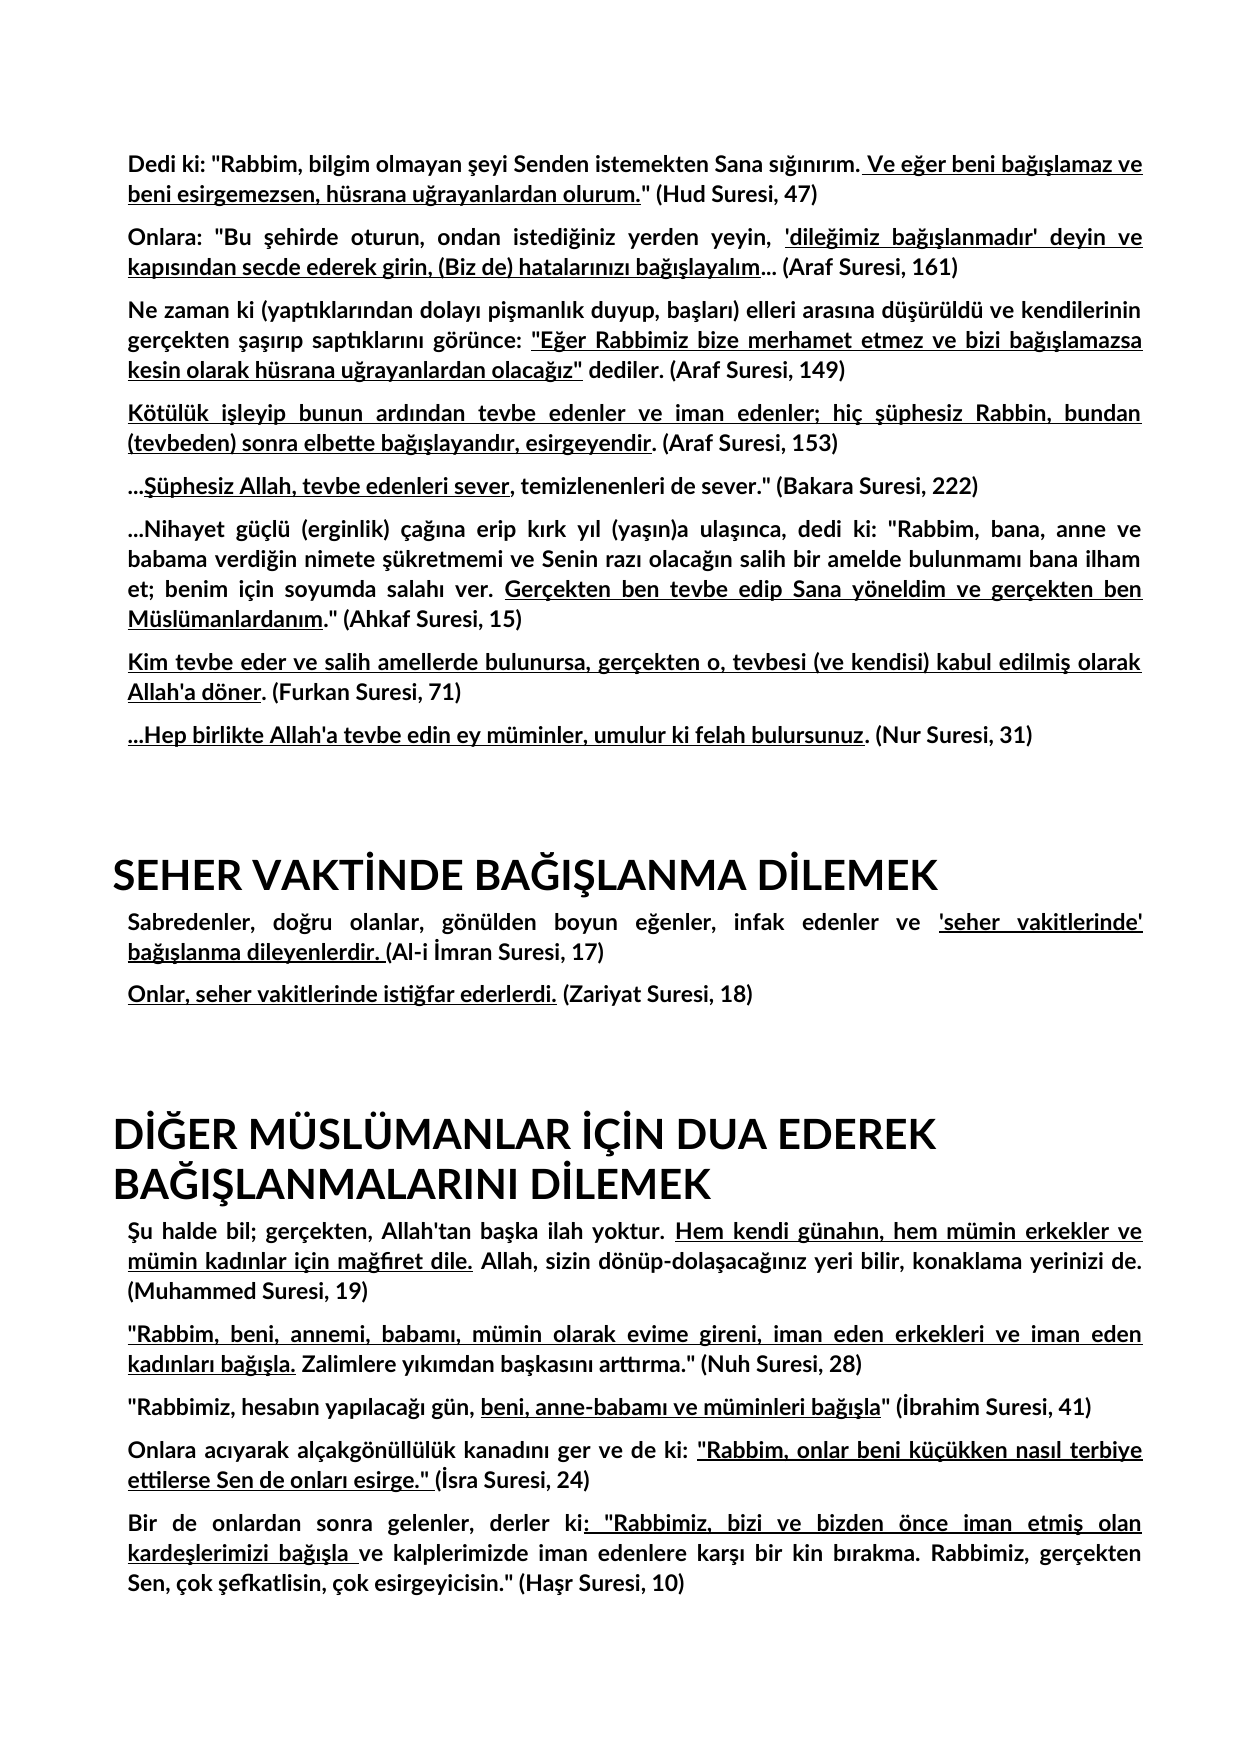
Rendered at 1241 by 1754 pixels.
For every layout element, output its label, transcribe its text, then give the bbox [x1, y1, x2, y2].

subtitle SEHER VAKTİNDE BAĞIŞLANMA DİLEMEK [112, 849, 1165, 899]
text Ne zaman ki (yaptıklarından dolayı pişmanlık duyup, başları) elleri arasına düşürüldü ve kendilerinin gerçekten şaşırıp saptıklarını görünce: "Eğer Rabbimiz bize merhamet etmez ve bizi bağışlamazsa kesin olarak hüsrana uğrayanlardan olacağız" dediler. (Araf Suresi, 149) [127, 296, 1143, 384]
text Kim tevbe eder ve salih amellerde bulunursa, gerçekten o, tevbesi (ve kendisi) kabul edilmiş olarak Allah'a döner. (Furkan Suresi, 71) [127, 648, 1143, 706]
text kadınları bağışla. Zalimlere yıkımdan başkasını arttırma." (Nuh Suresi, 28) [127, 1345, 1143, 1377]
text "Rabbimiz, hesabın yapılacağı gün, beni, anne-babamı ve müminleri bağışla" (İbrahim Suresi, 41) [127, 1393, 1143, 1420]
text "Rabbim, beni, annemi, babamı, mümin olarak evime gireni, iman eden erkekleri ve iman eden [127, 1320, 1143, 1344]
text ...Şüphesiz Allah, tevbe edenleri sever, temizlenenleri de sever." (Bakara Suresi, 222) [127, 472, 1143, 499]
subtitle DİĞER MÜSLÜMANLAR İÇİN DUA EDEREK BAĞIŞLANMALARINI DİLEMEK [112, 1108, 1165, 1208]
text Onlara: "Bu şehirde oturun, ondan istediğiniz yerden yeyin, 'dileğimiz bağışlanmadır' deyin ve kapısından secde ederek girin, (Biz de) hatalarınızı bağışlayalım... (Araf Suresi, 161) [127, 223, 1143, 281]
text ...Hep birlikte Allah'a tevbe edin ey müminler, umulur ki felah bulursunuz. (Nur Suresi, 31) [127, 721, 1143, 748]
text Onlara acıyarak alçakgönüllülük kanadını ger ve de ki: "Rabbim, onlar beni küçükken nasıl terbiye ettilerse Sen de onları esirge." (İsra Suresi, 24) [127, 1435, 1143, 1493]
text Dedi ki: "Rabbim, bilgim olmayan şeyi Senden istemekten Sana sığınırım. Ve eğer beni bağışlamaz ve beni esirgemezsen, hüsrana uğrayanlardan olurum." (Hud Suresi, 47) [127, 150, 1143, 208]
text Bir de onlardan sonra gelenler, derler ki: "Rabbimiz, bizi ve bizden önce iman etmiş olan kardeşlerimizi bağışla ve kalplerimizde iman edenlere karşı bir kin bırakma. Rabbimiz, gerçekten Sen, çok şefkatlisin, çok esirgeyicisin." (Haşr Suresi, 10) [127, 1508, 1143, 1596]
text Şu halde bil; gerçekten, Allah'tan başka ilah yoktur. Hem kendi günahın, hem mümin erkekler ve mümin kadınlar için mağfiret dile. Allah, sizin dönüp-dolaşacağınız yeri bilir, konaklama yerinizi de. (Muhammed Suresi, 19) [127, 1217, 1143, 1304]
text Sabredenler, doğru olanlar, gönülden boyun eğenler, infak edenler ve 'seher vakitlerinde' bağışlanma dileyenlerdir. (Al-i İmran Suresi, 17) [127, 907, 1143, 965]
text Onlar, seher vakitlerinde istiğfar ederlerdi. (Zariyat Suresi, 18) [127, 980, 1143, 1008]
text Kötülük işleyip bunun ardından tevbe edenler ve iman edenler; hiç şüphesiz Rabbin, bundan (tevbeden) sonra elbette bağışlayandır, esirgeyendir. (Araf Suresi, 153) [127, 399, 1143, 457]
text ...Nihayet güçlü (erginlik) çağına erip kırk yıl (yaşın)a ulaşınca, dedi ki: "Rabbim, bana, anne ve babama verdiğin nimete şükretmemi ve Senin razı olacağın salih bir amelde bulunmamı bana ilham et; benim için soyumda salahı ver. Gerçekten ben tevbe edip Sana yöneldim ve gerçekten ben Müslümanlardanım." (Ahkaf Suresi, 15) [127, 514, 1143, 633]
